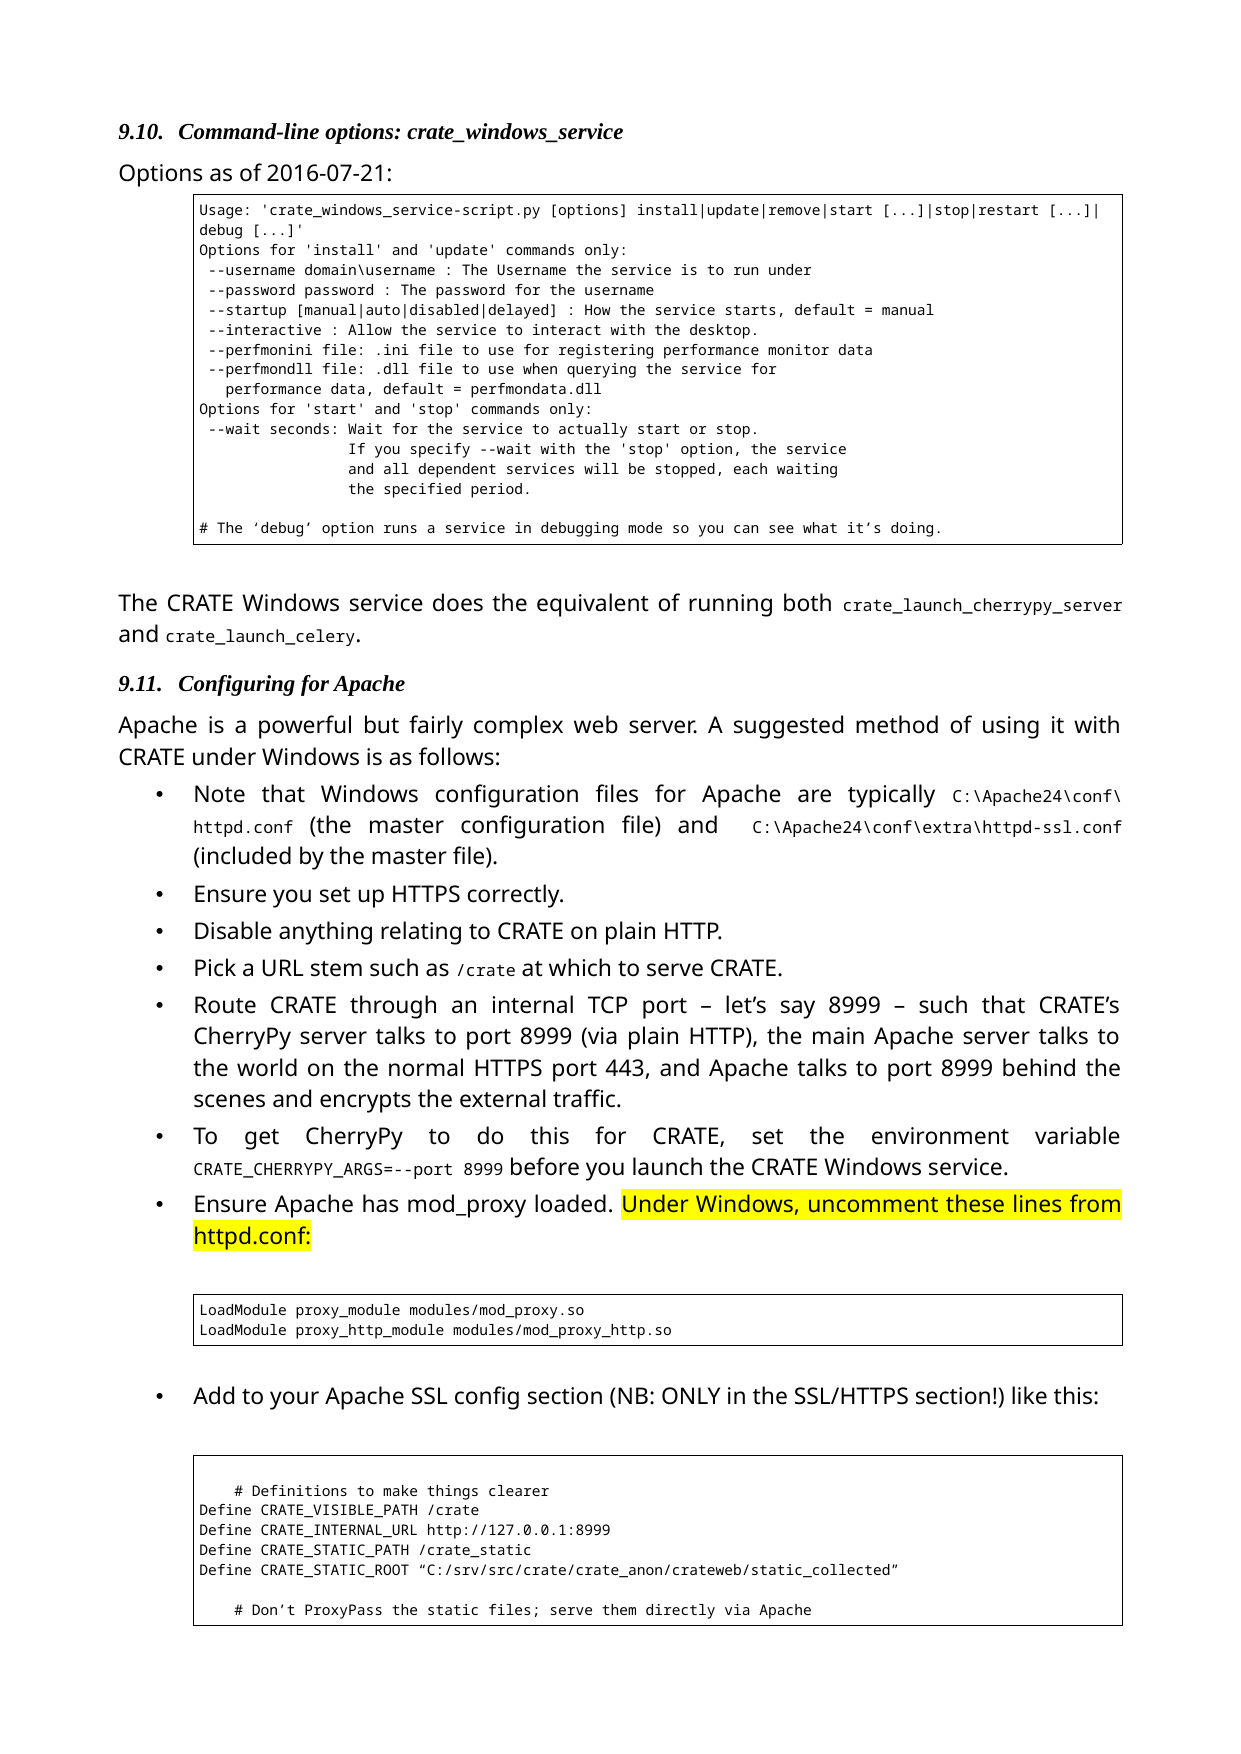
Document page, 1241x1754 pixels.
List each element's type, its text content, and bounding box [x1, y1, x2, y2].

list Add to your Apache SSL config section (NB: ONLY in the SSL/HTTPS section!) like this: [156, 1380, 1122, 1411]
subtitle Command-line options: crate_windows_service [118, 118, 1122, 144]
list Disable anything relating to CRATE on plain HTTP. [156, 915, 1122, 946]
text Apache is a powerful but fairly complex web server. A suggested method of using it with CRATE under Windows is as follows: [118, 709, 1122, 772]
list Note that Windows configuration files for Apache are typically C:\Apache24\conf\httpd.conf (the master configuration file) and C:\Apache24\conf\extra\httpd-ssl.conf (included by the master file). [156, 778, 1122, 872]
list Ensure you set up HTTPS correctly. [156, 877, 1122, 909]
table_header # Definitions to make things clearer Define CRATE_VISIBLE_PATH /crate Define CRATE_INTERNAL_URL http://127.0.0.1:8999 Define CRATE_STATIC_PATH /crate_static Define CRATE_STATIC_ROOT “C:/srv/src/crate/crate_anon/crateweb/static_collected” # Don’t ProxyPass the static files; serve them directly via Apache [194, 1456, 1122, 1625]
table_header Usage: 'crate_windows_service-script.py [options] install|update|remove|start [...]|stop|restart [...]|debug [...]' Options for 'install' and 'update' commands only: --username domain\username : The Username the service is to run under --password password : The password for the username --startup [manual|auto|disabled|delayed] : How the service starts, default = manual --interactive : Allow the service to interact with the desktop. --perfmonini file: .ini file to use for registering performance monitor data --perfmondll file: .dll file to use when querying the service for performance data, default = perfmondata.dll Options for 'start' and 'stop' commands only: --wait seconds: Wait for the service to actually start or stop. If you specify --wait with the 'stop' option, the service and all dependent services will be stopped, each waiting the specified period. # The ‘debug’ option runs a service in debugging mode so you can see what it’s doing. [194, 195, 1122, 544]
list Route CRATE through an internal TCP port – let’s say 8999 – such that CRATE’s CherryPy server talks to port 8999 (via plain HTTP), the main Apache server talks to the world on the normal HTTPS port 443, and Apache talks to port 8999 behind the scenes and encrypts the external traffic. [156, 989, 1122, 1114]
text The CRATE Windows service does the equivalent of running both crate_launch_cherrypy_server and crate_launch_celery. [118, 587, 1122, 650]
subtitle Configuring for Apache [118, 671, 1122, 697]
list To get CherryPy to do this for CRATE, set the environment variable CRATE_CHERRYPY_ARGS=--port 8999 before you launch the CRATE Windows service. [156, 1120, 1122, 1182]
table_header LoadModule proxy_module modules/mod_proxy.so LoadModule proxy_http_module modules/mod_proxy_http.so [194, 1295, 1122, 1345]
list Pick a URL stem such as /crate at which to serve CRATE. [156, 952, 1122, 983]
list Ensure Apache has mod_proxy loaded. Under Windows, uncomment these lines from httpd.conf: [156, 1188, 1122, 1251]
text Options as of 2016-07-21: [118, 157, 1122, 188]
